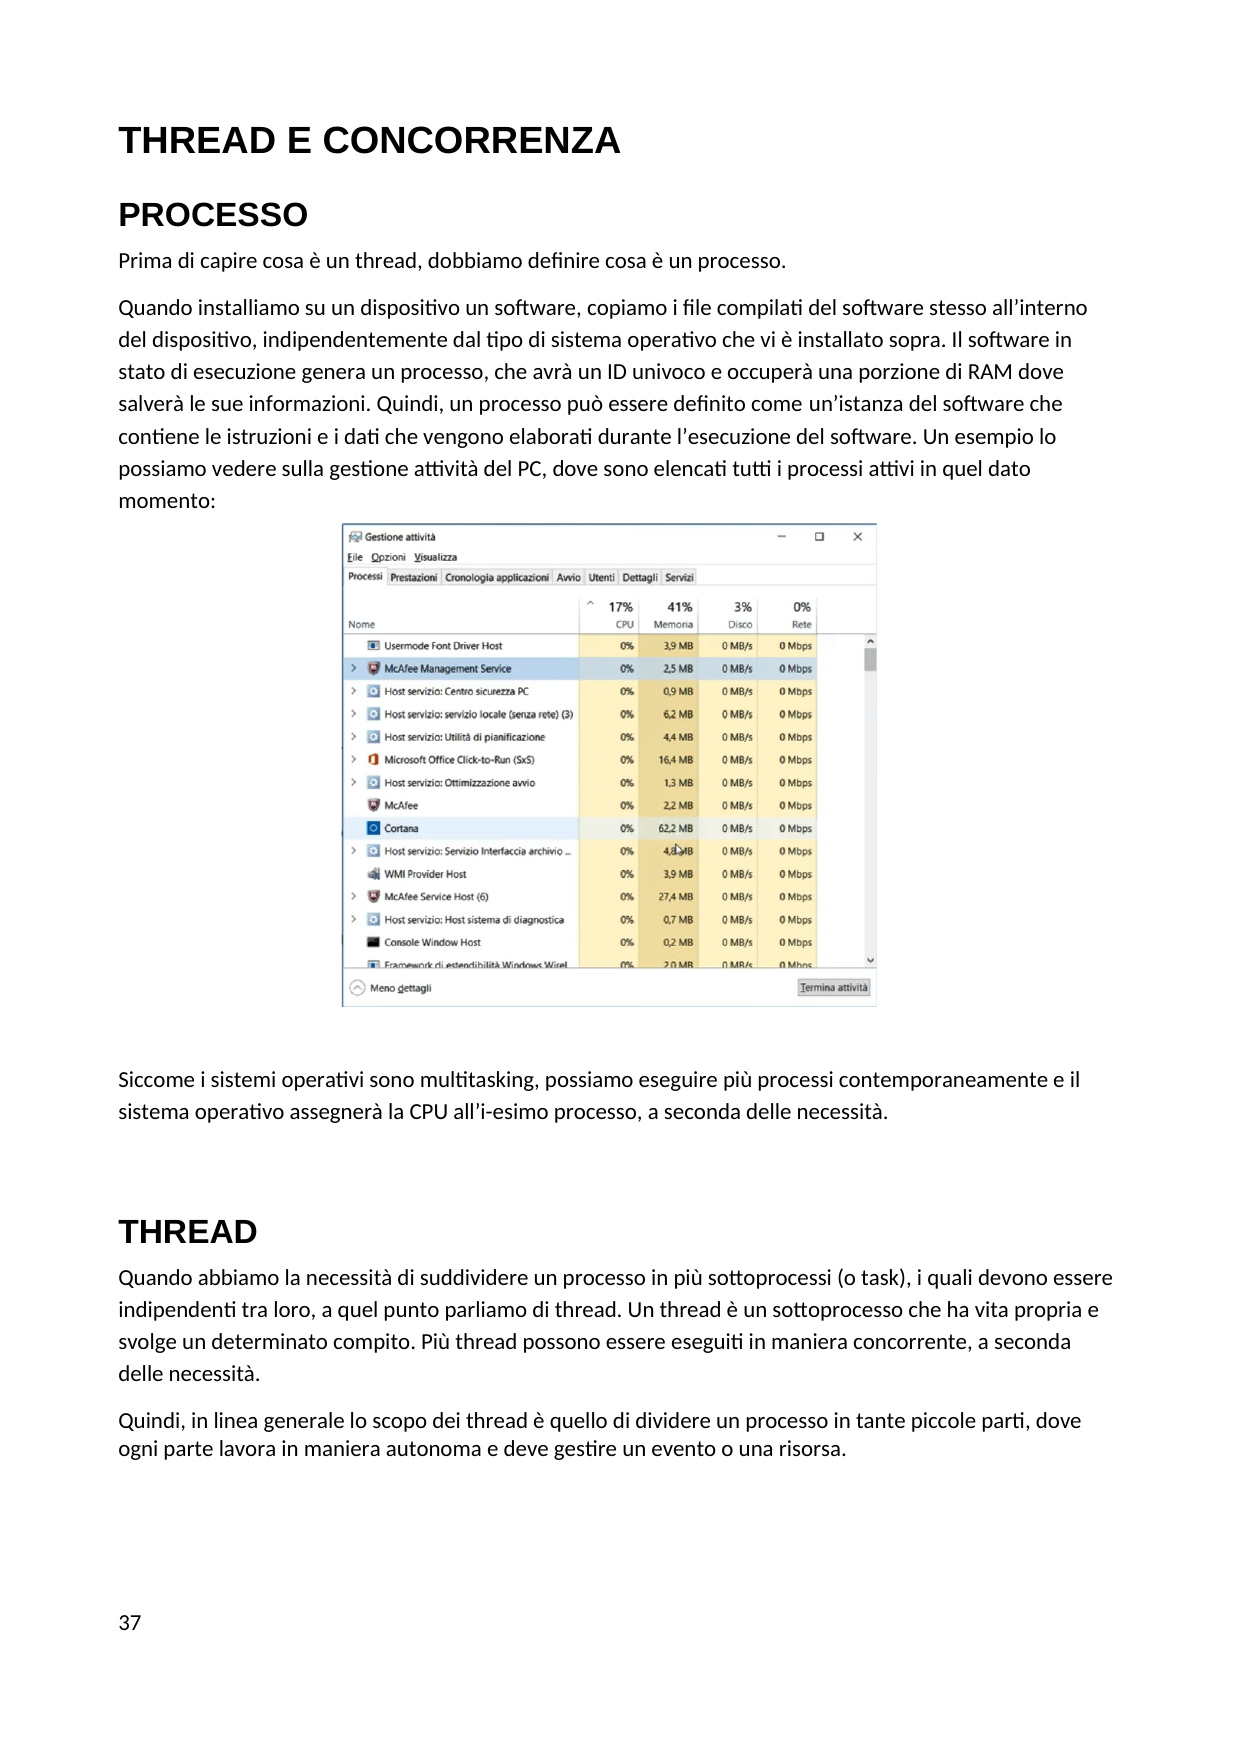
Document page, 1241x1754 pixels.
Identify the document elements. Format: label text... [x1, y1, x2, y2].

text Prima di capire cosa è un thread, dobbiamo definire cosa è un processo. [118, 246, 1122, 274]
picture [341, 523, 877, 1007]
subtitle THREAD [118, 1212, 1122, 1251]
text Quando abbiamo la necessità di suddividere un processo in più sottoprocessi (o task), i quali devono essere indipendenti tra loro, a quel punto parliamo di thread. Un thread è un sottoprocesso che ha vita propria e svolge un determinato compito. Più thread possono essere eseguiti in maniera concorrente, a seconda delle necessità. [118, 1263, 1122, 1388]
subtitle THREAD E CONCORRENZA [118, 118, 1122, 162]
text Siccome i sistemi operativi sono multitasking, possiamo eseguire più processi contemporaneamente e il sistema operativo assegnerà la CPU all’i-esimo processo, a seconda delle necessità. [118, 1065, 1122, 1126]
text Quindi, in linea generale lo scopo dei thread è quello di dividere un processo in tante piccole parti, dove ogni parte lavora in maniera autonoma e deve gestire un evento o una risorsa. [118, 1406, 1122, 1462]
text Quando installiamo su un dispositivo un software, copiamo i file compilati del software stesso all’interno del dispositivo, indipendentemente dal tipo di sistema operativo che vi è installato sopra. Il software in stato di esecuzione genera un processo, che avrà un ID univoco e occuperà una porzione di RAM dove salverà le sue informazioni. Quindi, un processo può essere definito come un’istanza del software che contiene le istruzioni e i dati che vengono elaborati durante l’esecuzione del software. Un esempio lo possiamo vedere sulla gestione attività del PC, dove sono elencati tutti i processi attivi in quel dato momento: [118, 293, 1122, 514]
subtitle PROCESSO [118, 195, 1122, 234]
